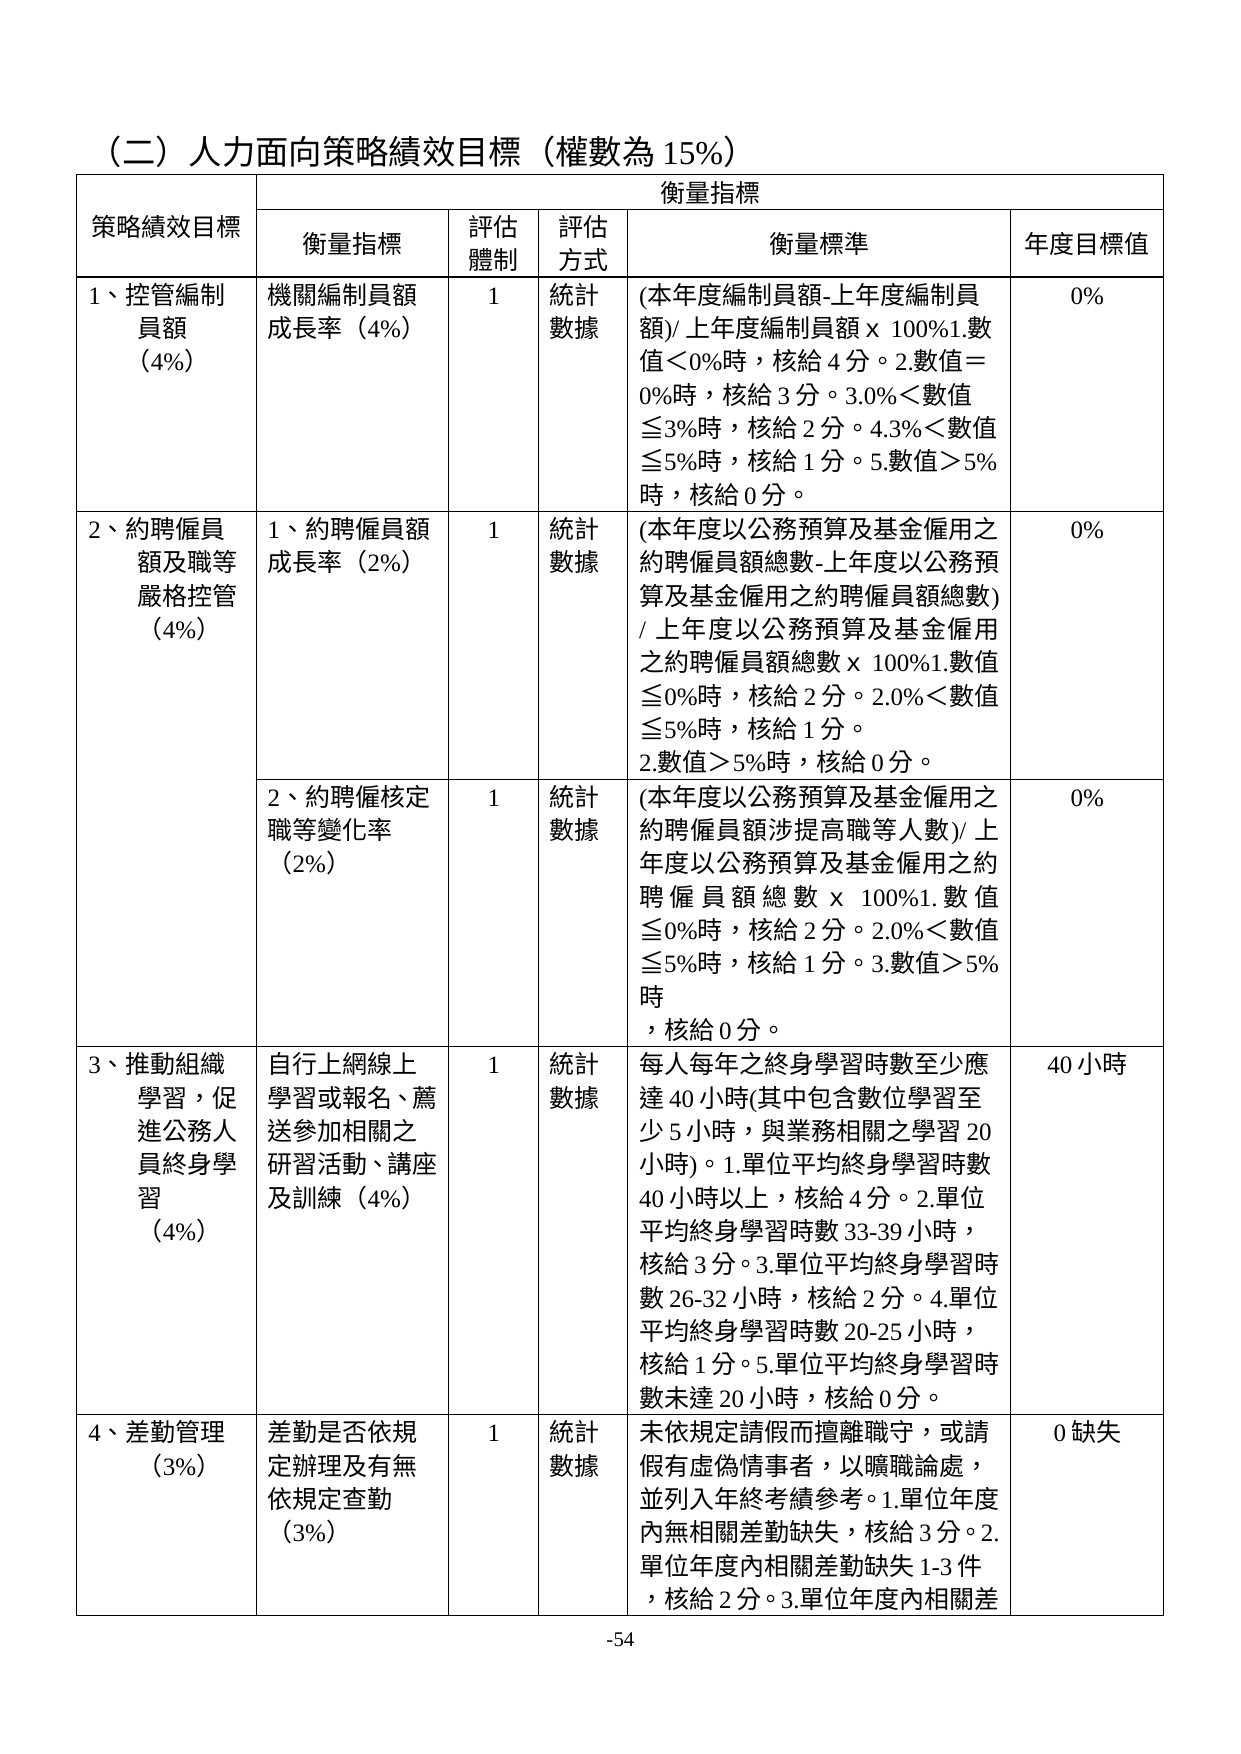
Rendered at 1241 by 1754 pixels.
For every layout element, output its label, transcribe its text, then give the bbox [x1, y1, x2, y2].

table_cell 統計數據 [539, 512, 627, 778]
table_cell 差勤管理（3%） [77, 1415, 256, 1615]
table_cell 控管編制員額 （4%） [77, 278, 256, 511]
table_cell 1、約聘僱員額成長率（2%） [257, 512, 448, 778]
table_cell 衡量指標 [257, 210, 448, 276]
table_cell 機關編制員額成長率（4%） [257, 278, 448, 511]
table_cell 未依規定請假而擅離職守，或請假有虛偽情事者，以曠職論處，並列入年終考績參考。1.單位年度內無相關差勤缺失，核給3分。2.單位年度內相關差勤缺失1-3件，核給2分。3.單位年度內相關差 [628, 1415, 1010, 1615]
table_cell 0缺失 [1011, 1415, 1163, 1615]
table_cell 評估體制 [449, 210, 538, 276]
table_cell 0% [1011, 512, 1163, 778]
table_cell 約聘僱員額及職等嚴格控管（4%） [77, 512, 256, 778]
table_cell 推動組織學習，促進公務人員終身學習（4%） [77, 1047, 256, 1414]
table_cell (本年度編制員額-上年度編制員額)/ 上年度編制員額ｘ100%1.數值＜0%時，核給4分。2.數值＝0%時，核給3分。3.0%＜數值≦3%時，核給2分。4.3%＜數值≦5%時，核給1分。5.數值＞5%時，核給0分。 [628, 278, 1010, 511]
table_cell 40小時 [1011, 1047, 1163, 1414]
table_cell 差勤是否依規定辦理及有無依規定查勤 （3%） [257, 1415, 448, 1615]
table_cell 年度目標值 [1011, 210, 1163, 276]
text （二）人力面向策略績效目標（權數為15%） [88, 126, 1152, 174]
table_cell 0% [1011, 278, 1163, 511]
table_cell 1 [449, 1047, 538, 1414]
table_cell 統計數據 [539, 1415, 627, 1615]
table_cell 2、約聘僱核定職等變化率 （2%） [257, 780, 448, 1046]
table_cell 自行上網線上學習或報名、薦送參加相關之研習活動、講座及訓練（4%） [257, 1047, 448, 1414]
table_cell 衡量標準 [628, 210, 1010, 276]
table_cell 1 [449, 1415, 538, 1615]
table_cell 0% [1011, 780, 1163, 1046]
table_cell 統計數據 [539, 780, 627, 1046]
table_cell 1 [449, 278, 538, 511]
table_cell (本年度以公務預算及基金僱用之約聘僱員額總數-上年度以公務預算及基金僱用之約聘僱員額總數)/ 上年度以公務預算及基金僱用之約聘僱員額總數ｘ100%1.數值≦0%時，核給2分。2.0%＜數值≦5%時，核給1分。 2.數值＞5%時，核給0分。 [628, 512, 1010, 778]
table_cell [77, 779, 256, 1046]
table_cell 統計數據 [539, 278, 627, 511]
table_header 衡量指標 [257, 175, 1163, 209]
table_cell 評估方式 [539, 210, 627, 276]
table_header 策略績效目標 [77, 175, 256, 276]
table_cell 統計數據 [539, 1047, 627, 1414]
table_cell 1 [449, 512, 538, 778]
table_cell 1 [449, 780, 538, 1046]
table_cell (本年度以公務預算及基金僱用之約聘僱員額涉提高職等人數)/ 上年度以公務預算及基金僱用之約聘僱員額總數ｘ100%1.數值≦0%時，核給2分。2.0%＜數值≦5%時，核給1分。3.數值＞5%時 ，核給0分。 [628, 780, 1010, 1046]
table_cell 每人每年之終身學習時數至少應達40小時(其中包含數位學習至少5小時，與業務相關之學習20小時)。1.單位平均終身學習時數40小時以上，核給4分。2.單位平均終身學習時數33-39小時，核給3分。3.單位平均終身學習時數26-32小時，核給2分。4.單位平均終身學習時數20-25小時，核給1分。5.單位平均終身學習時數未達20小時，核給0分。 [628, 1047, 1010, 1414]
